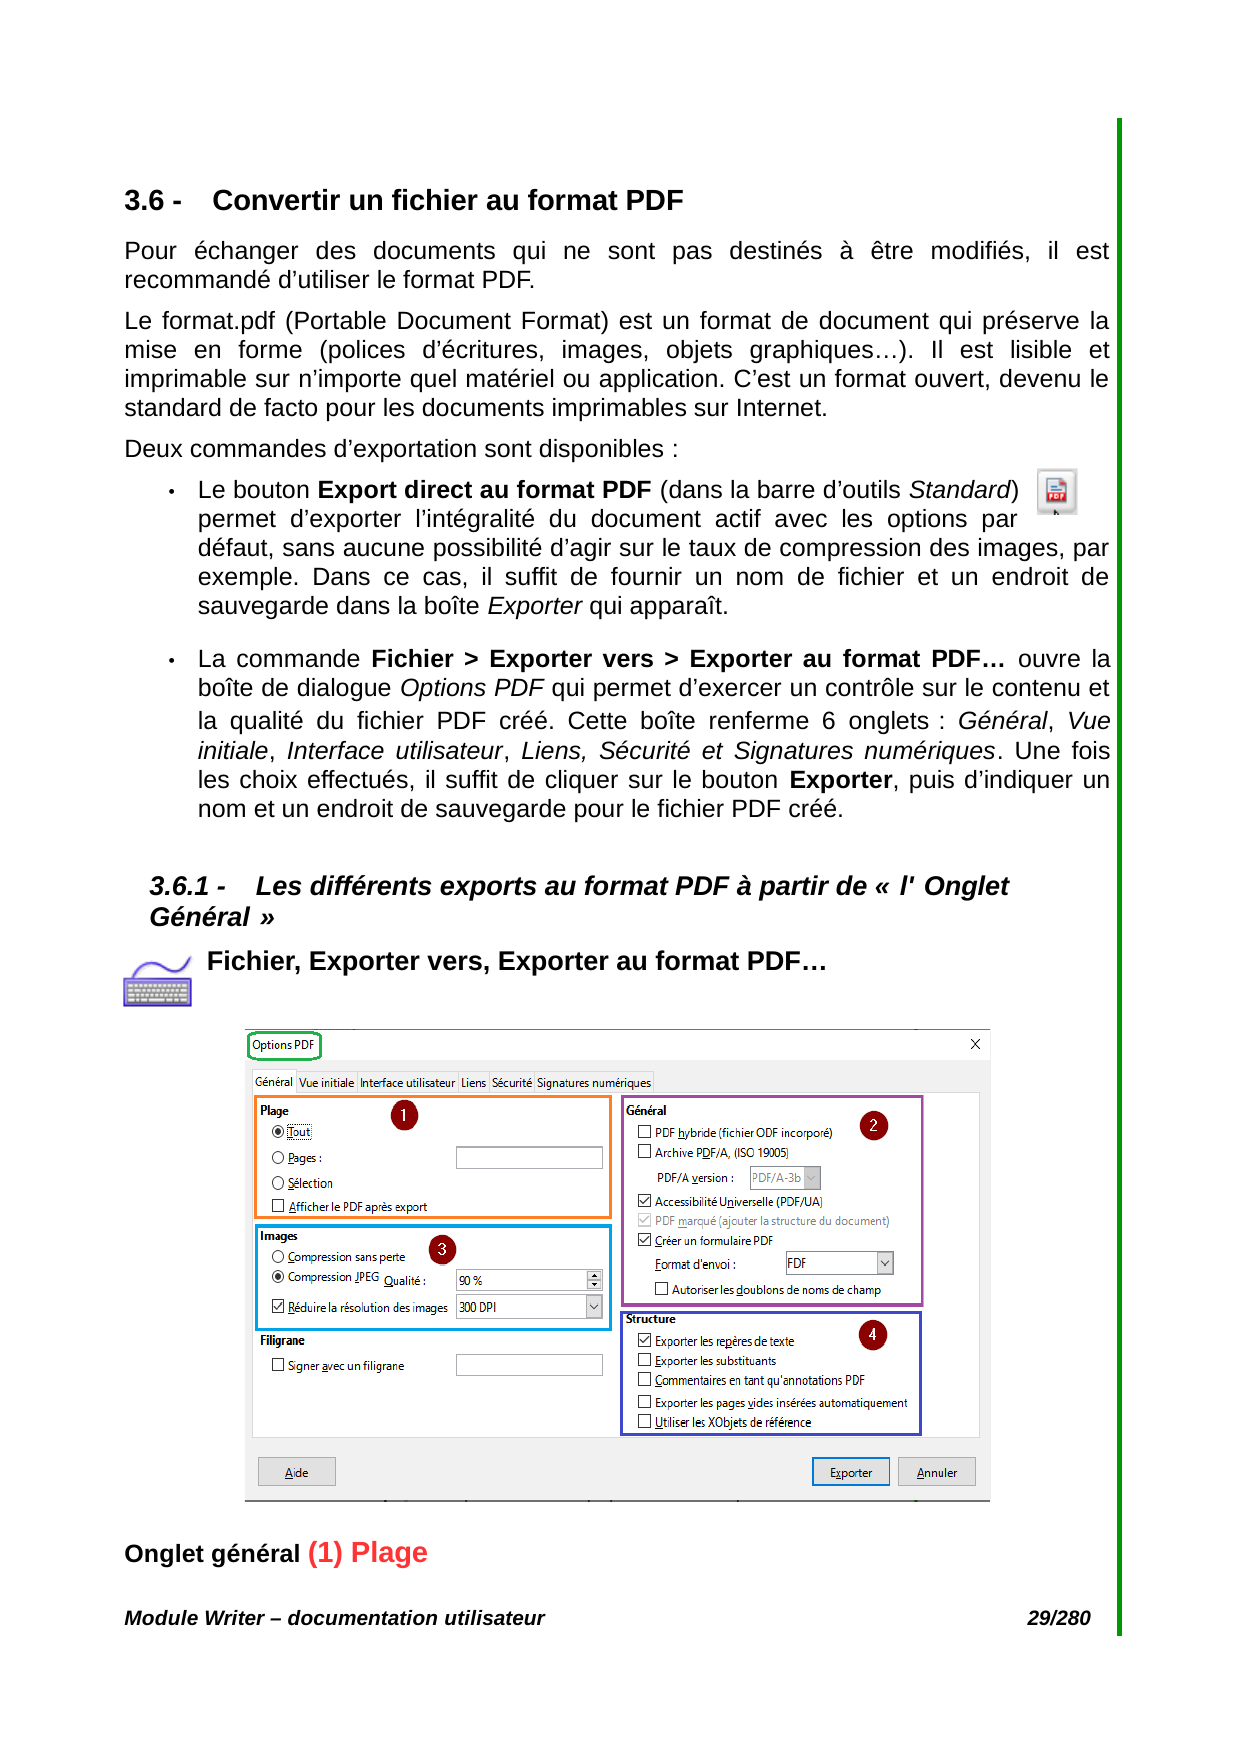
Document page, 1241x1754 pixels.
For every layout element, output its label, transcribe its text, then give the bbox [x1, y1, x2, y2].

text Fichier, Exporter vers, Exporter au format PDF… [124, 944, 1111, 976]
picture [1037, 467, 1078, 515]
picture [120, 946, 195, 1021]
text Pour échanger des documents qui ne sont pas destinés à être modifiés, il est recommandé d’utiliser le format PDF. [124, 236, 1111, 294]
picture [244, 1029, 991, 1502]
text Deux commandes d’exportation sont disponibles : [124, 434, 1111, 463]
text Onglet général (1) Plage [124, 1535, 1111, 1569]
list Le bouton Export direct au format PDF (dans la barre d’outils Standard) permet d’exporter l’intégralité du document actif avec les options par défaut, sans aucune possibilité d’agir sur le taux de compression des images, par exemple. Dans ce cas, il suffit de fournir un nom de fichier et un endroit de sauvegarde dans la boîte Exporter qui apparaît. [168, 475, 1111, 620]
subtitle Convertir un fichier au format PDF [124, 183, 1111, 216]
text Le format.pdf (Portable Document Format) est un format de document qui préserve la mise en forme (polices d’écritures, images, objets graphiques…). Il est lisible et imprimable sur n’importe quel matériel ou application. C’est un format ouvert, devenu le standard de facto pour les documents imprimables sur Internet. [124, 306, 1111, 422]
list La commande Fichier > Exporter vers > Exporter au format PDF… ouvre la boîte de dialogue Options PDF qui permet d’exercer un contrôle sur le contenu et la qualité du fichier PDF créé. Cette boîte renferme 6 onglets : Général, Vue initiale, Interface utilisateur, Liens, Sécurité et Signatures numériques. Une fois les choix effectués, il suffit de cliquer sur le bouton Exporter, puis d’indiquer un nom et un endroit de sauvegarde pour le fichier PDF créé. [168, 644, 1111, 823]
subtitle Les différents exports au format PDF à partir de « l' Onglet Général » [149, 870, 1111, 932]
